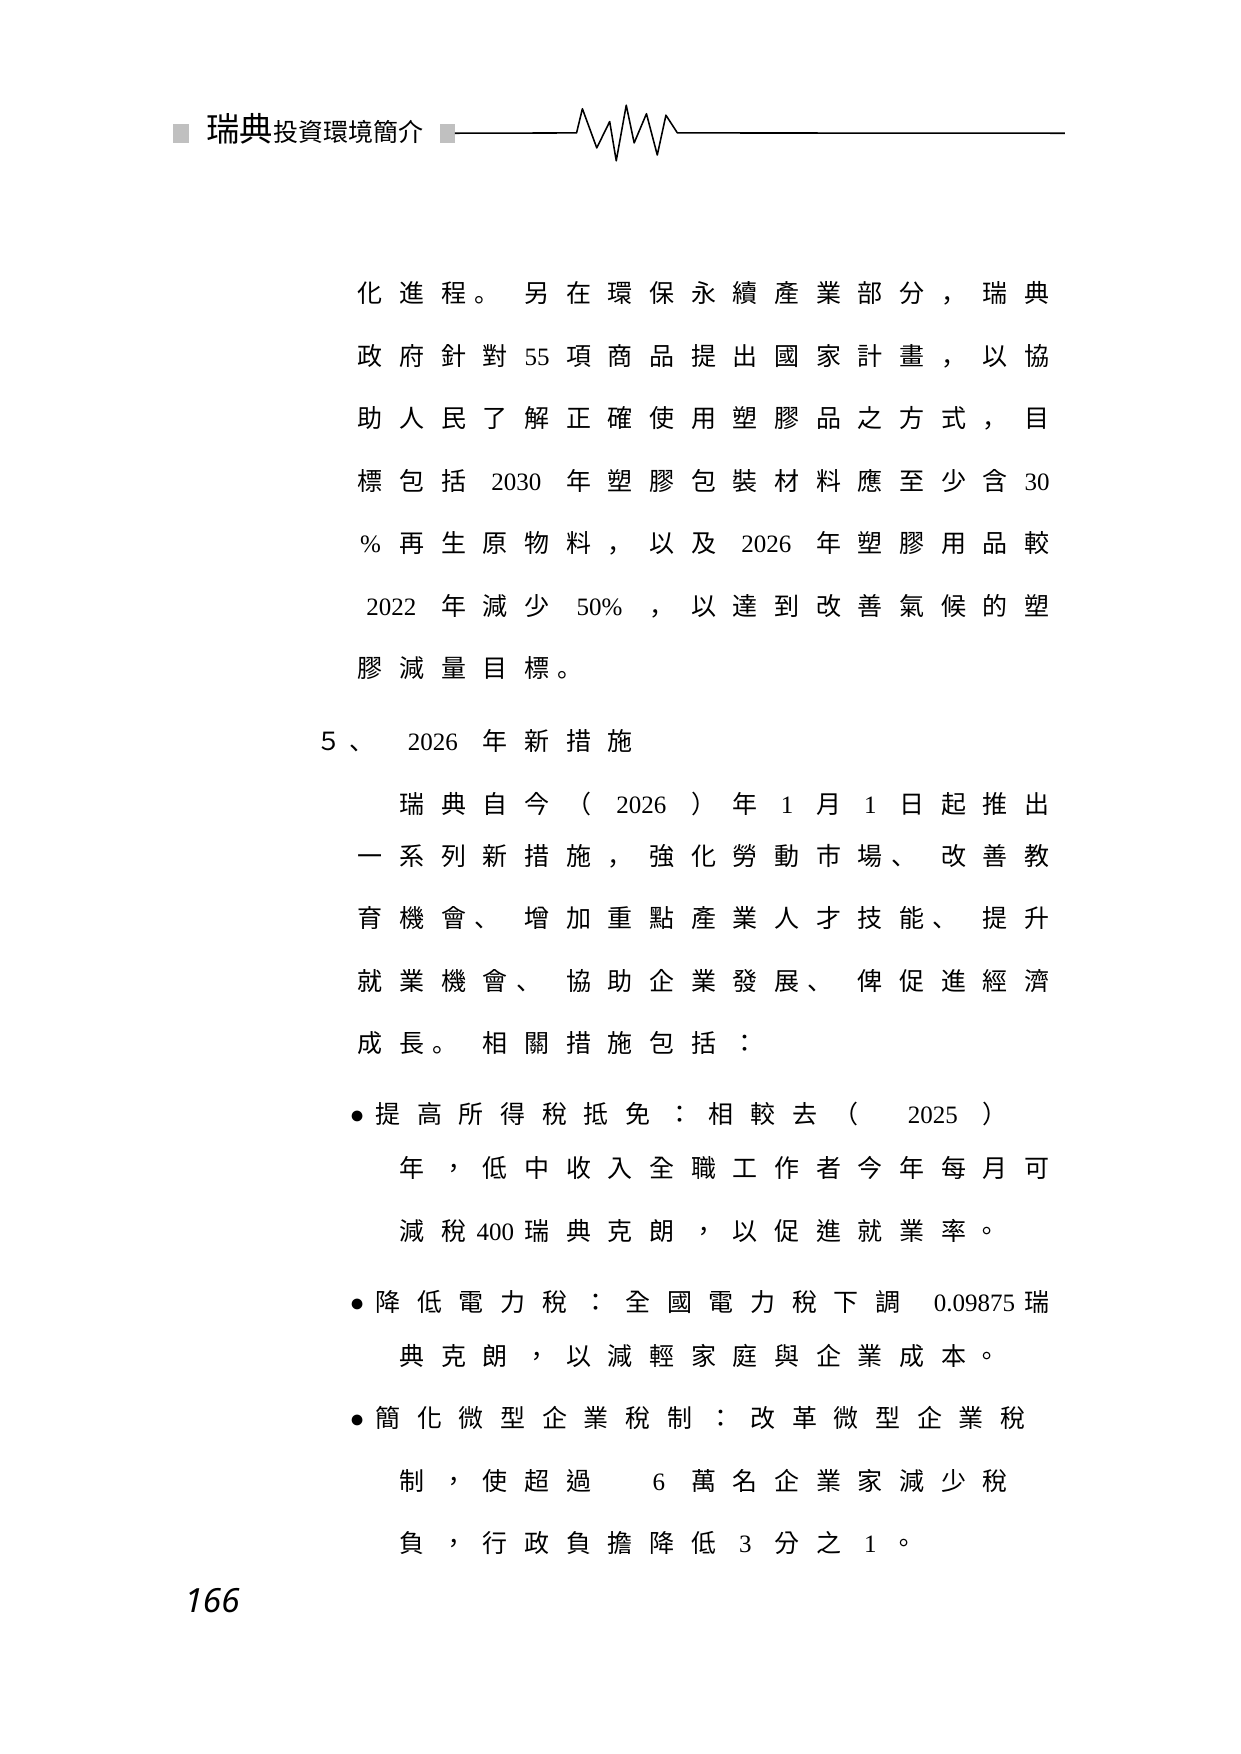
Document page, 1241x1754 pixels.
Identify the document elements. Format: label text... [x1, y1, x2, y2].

text 化進程。另在環保永續產業部分，瑞典政府針對55項商品提出國家計畫，以協助人民了解正確使用塑膠品之方式，目標包括2030年塑膠包裝材料應至少含30%再生原物料，以及2026年塑膠用品較2022年減少50%，以達到改善氣候的塑膠減量目標。 [330, 250, 1058, 688]
text ● 降低電力稅：全國電力稅下調0.09875瑞典克朗，以減輕家庭與企業成本。 [330, 1250, 1058, 1375]
text ● 提高所得稅抵免：相較去（2025）年，低中收入全職工作者今年每月可減稅400瑞典克朗，以促進就業率。 [330, 1063, 1058, 1250]
text 瑞典自今（2026）年1月1日起推出一系列新措施，強化勞動市場、改善教育機會、增加重點產業人才技能、提升就業機會、協助企業發展、俾促進經濟成長。相關措施包括： [330, 750, 1058, 1063]
text ● 簡化微型企業稅制：改革微型企業稅制，使超過 6 萬名企業家減少稅負，行政負擔降低3分之1。 [330, 1375, 1058, 1563]
text ５、2026年新措施 [281, 688, 1058, 750]
